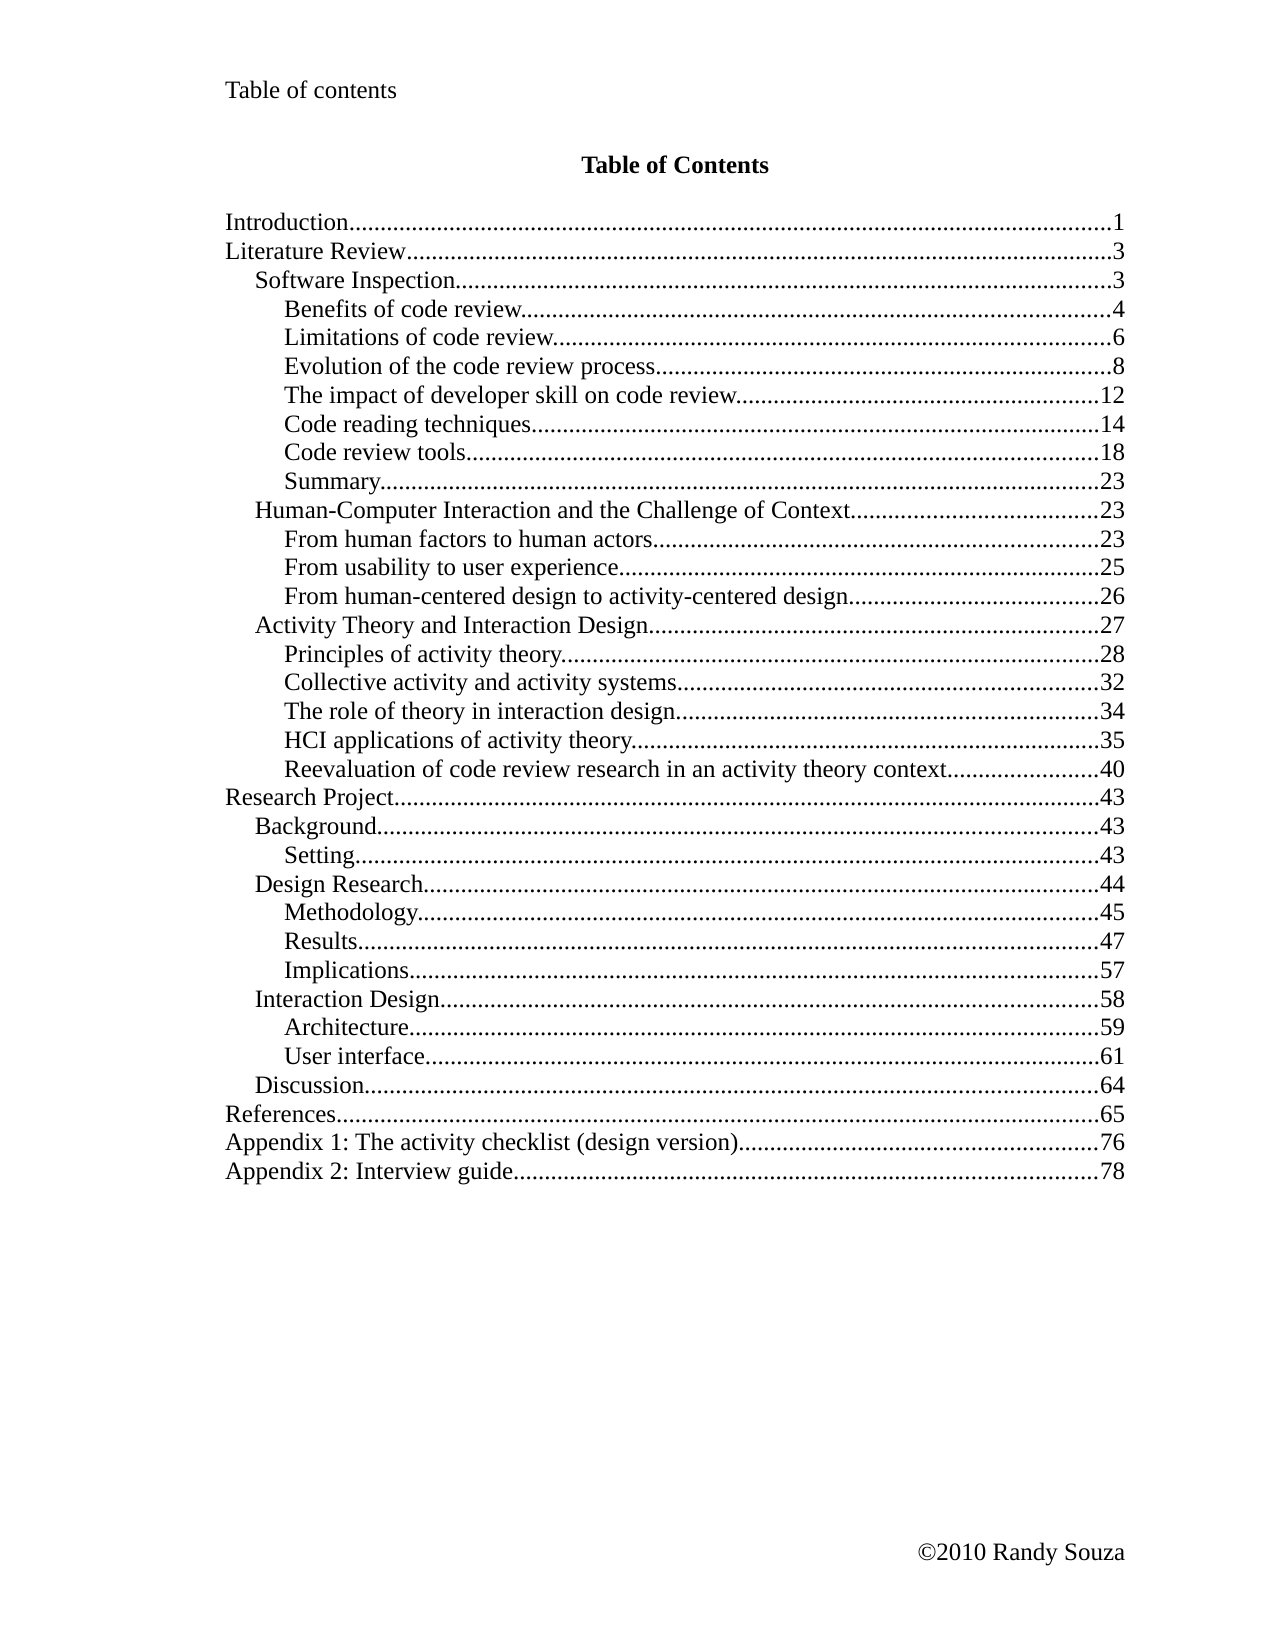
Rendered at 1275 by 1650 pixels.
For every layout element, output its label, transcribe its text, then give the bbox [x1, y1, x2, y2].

text Benefits of code review. 4 [284, 294, 1125, 322]
text Reevaluation of code review research in an activity theory context. 40 [284, 754, 1125, 782]
text User interface. 61 [284, 1041, 1125, 1070]
text Discussion 64 [254, 1070, 1125, 1099]
subtitle Table of Contents [225, 150, 1125, 179]
text Code reading techniques. 14 [284, 409, 1125, 437]
text Principles of activity theory. 28 [284, 639, 1125, 667]
text From human-centered design to activity-centered design. 26 [284, 581, 1125, 610]
text Background 43 [254, 811, 1125, 840]
text Results. 47 [284, 926, 1125, 955]
text Human-Computer Interaction and the Challenge of Context 23 [254, 495, 1125, 524]
text Introduction 1 [225, 207, 1125, 236]
text Design Research 44 [254, 869, 1125, 897]
text Evolution of the code review process. 8 [284, 351, 1125, 380]
text Appendix 1: The activity checklist (design version) 76 [225, 1127, 1125, 1156]
text Architecture. 59 [284, 1012, 1125, 1041]
text Limitations of code review. 6 [284, 322, 1125, 351]
text Literature Review 3 [225, 236, 1125, 265]
text Methodology. 45 [284, 897, 1125, 926]
text The role of theory in interaction design. 34 [284, 696, 1125, 725]
text From usability to user experience. 25 [284, 552, 1125, 581]
text Implications. 57 [284, 955, 1125, 984]
text Activity Theory and Interaction Design 27 [254, 610, 1125, 639]
text Setting. 43 [284, 840, 1125, 869]
text Summary. 23 [284, 466, 1125, 495]
text From human factors to human actors. 23 [284, 524, 1125, 552]
text Appendix 2: Interview guide 78 [225, 1156, 1125, 1185]
text Code review tools. 18 [284, 437, 1125, 466]
text HCI applications of activity theory. 35 [284, 725, 1125, 754]
text Software Inspection 3 [254, 265, 1125, 294]
text References 65 [225, 1099, 1125, 1127]
text Research Project 43 [225, 782, 1125, 811]
text The impact of developer skill on code review. 12 [284, 380, 1125, 409]
text Interaction Design 58 [254, 984, 1125, 1012]
text Collective activity and activity systems. 32 [284, 667, 1125, 696]
